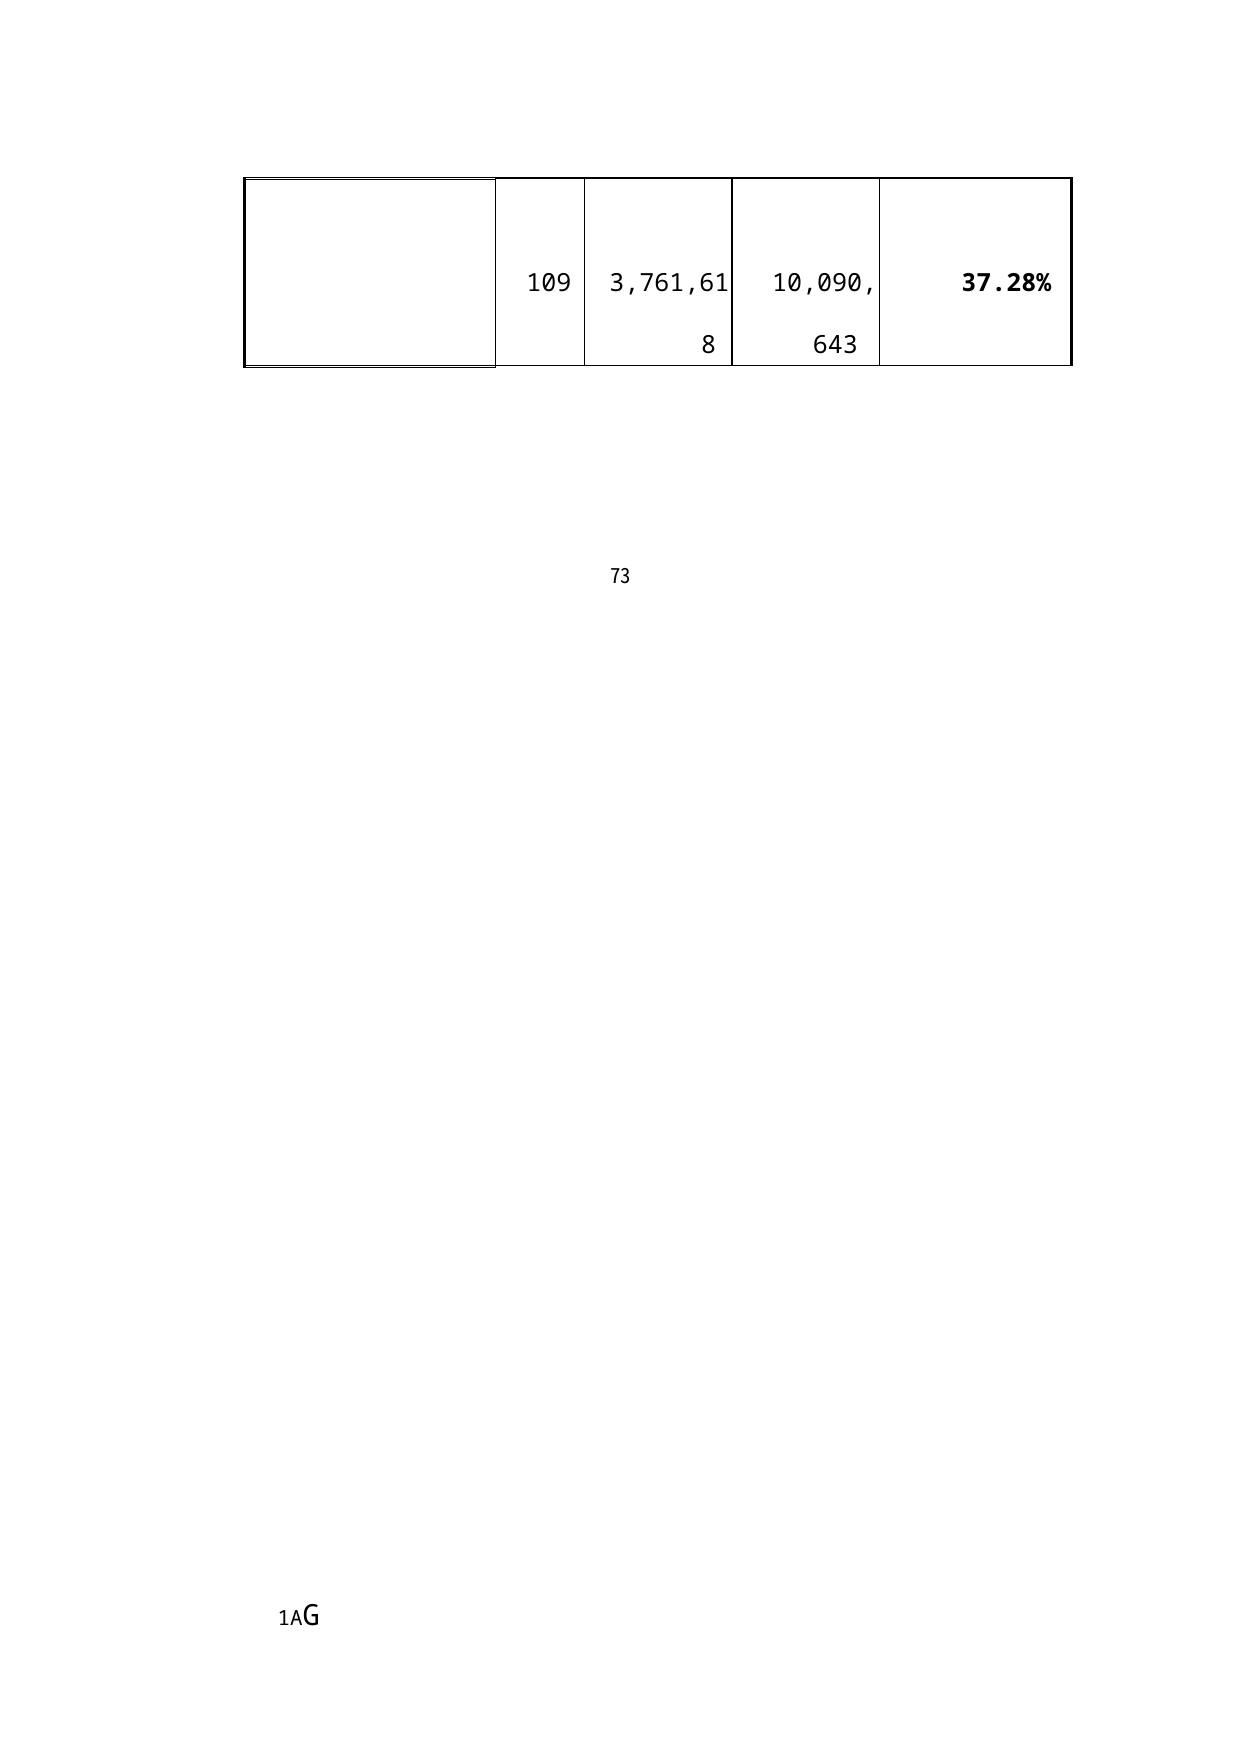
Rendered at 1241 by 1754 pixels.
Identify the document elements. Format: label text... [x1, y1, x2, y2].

table_cell 37.28% [880, 179, 1070, 365]
table_cell 109 [496, 179, 584, 365]
table_cell 3,761,618 [585, 179, 731, 365]
table_cell 10,090,643 [733, 179, 879, 365]
table_cell [246, 180, 495, 365]
